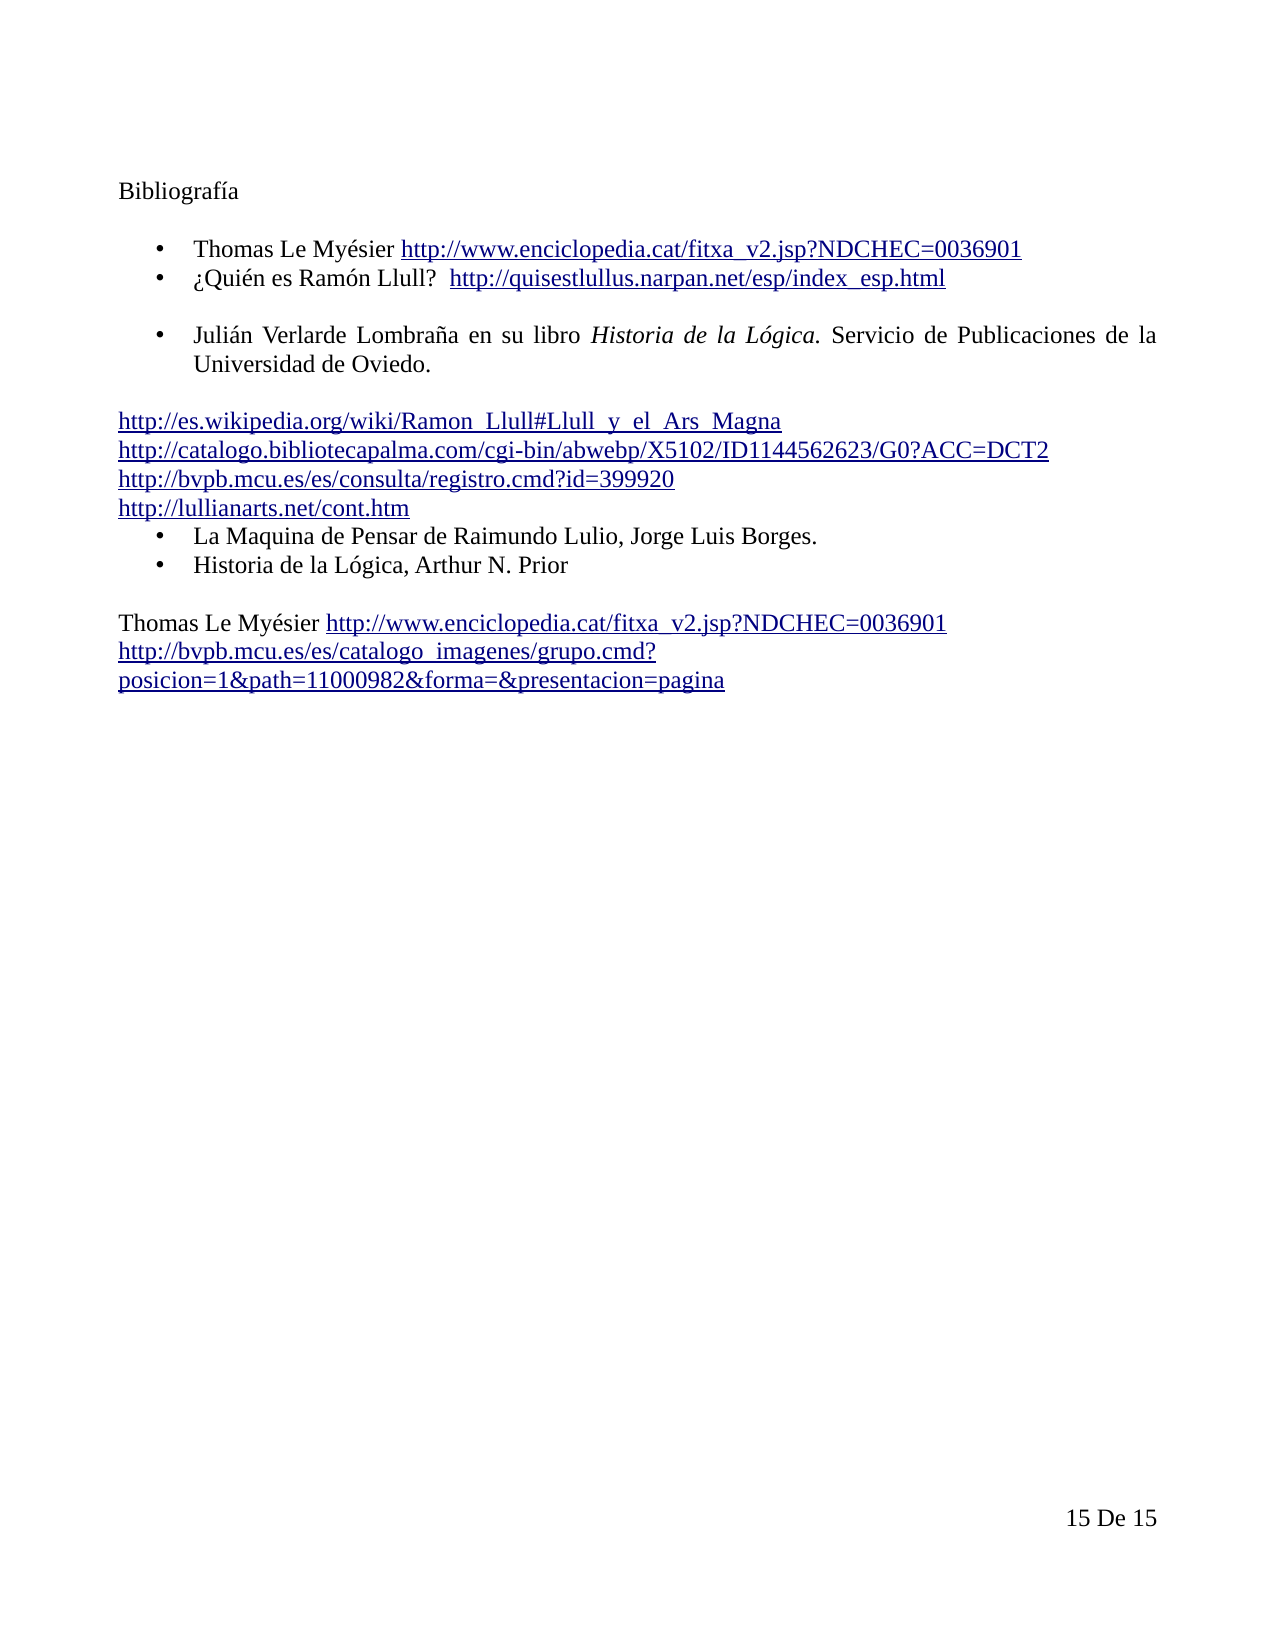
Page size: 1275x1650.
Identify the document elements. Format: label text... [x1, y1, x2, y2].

list Julián Verlarde Lombraña en su libro Historia de la Lógica. Servicio de Publicaciones de la Universidad de Oviedo. [156, 320, 1157, 378]
list La Maquina de Pensar de Raimundo Lulio, Jorge Luis Borges. [156, 521, 1157, 550]
text http://catalogo.bibliotecapalma.com/cgi-bin/abwebp/X5102/ID1144562623/G0?ACC=DCT2 [118, 435, 1157, 464]
text Bibliografía [118, 176, 1157, 205]
text http://lullianarts.net/cont.htm [118, 493, 1157, 521]
text http://bvpb.mcu.es/es/catalogo_imagenes/grupo.cmd?posicion=1&path=11000982&forma=&presentacion=pagina [118, 636, 1157, 694]
text Thomas Le Myésier http://www.enciclopedia.cat/fitxa_v2.jsp?NDCHEC=0036901 [118, 608, 1157, 636]
list Thomas Le Myésier http://www.enciclopedia.cat/fitxa_v2.jsp?NDCHEC=0036901 [156, 234, 1157, 263]
list Historia de la Lógica, Arthur N. Prior [156, 550, 1157, 579]
text http://bvpb.mcu.es/es/consulta/registro.cmd?id=399920 [118, 464, 1157, 493]
text http://es.wikipedia.org/wiki/Ramon_Llull#Llull_y_el_Ars_Magna [118, 406, 1157, 435]
list ¿Quién es Ramón Llull? http://quisestlullus.narpan.net/esp/index_esp.html [156, 263, 1157, 291]
